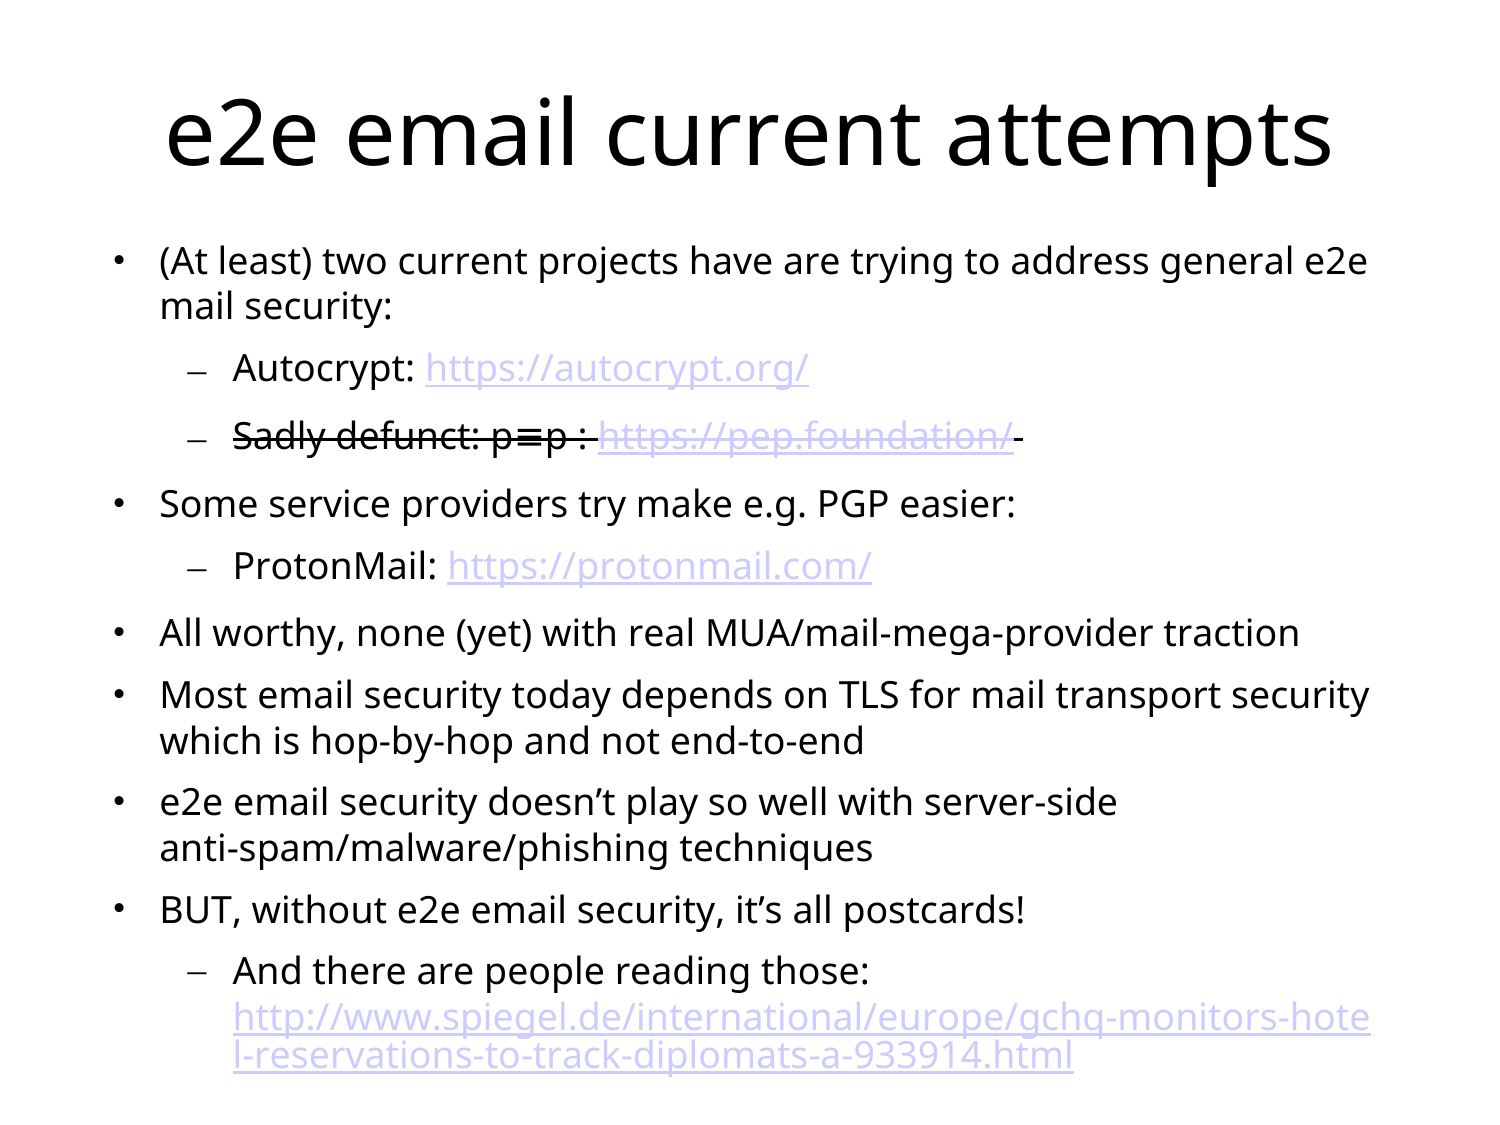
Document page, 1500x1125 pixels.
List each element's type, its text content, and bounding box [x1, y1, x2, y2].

text_box (At least) two current projects have are trying to address general e2e mail security: Autocrypt: https://autocrypt.org/ Sadly defunct: p≡p : https://pep.foundation/ Some service providers try make e.g. PGP easier: ProtonMail: https://protonmail.com/ All worthy, none (yet) with real MUA/mail-mega-provider traction Most email security today depends on TLS for mail transport security which is hop-by-hop and not end-to-end e2e email security doesn’t play so well with server-side anti-spam/malware/phishing techniques BUT, without e2e email security, it’s all postcards! And there are people reading those: http://www.spiegel.de/international/europe/gchq-monitors-hotel-reservations-to-track-diplomats-a-933914.html [112, 236, 1378, 912]
text_box e2e email current attempts [112, 34, 1388, 223]
